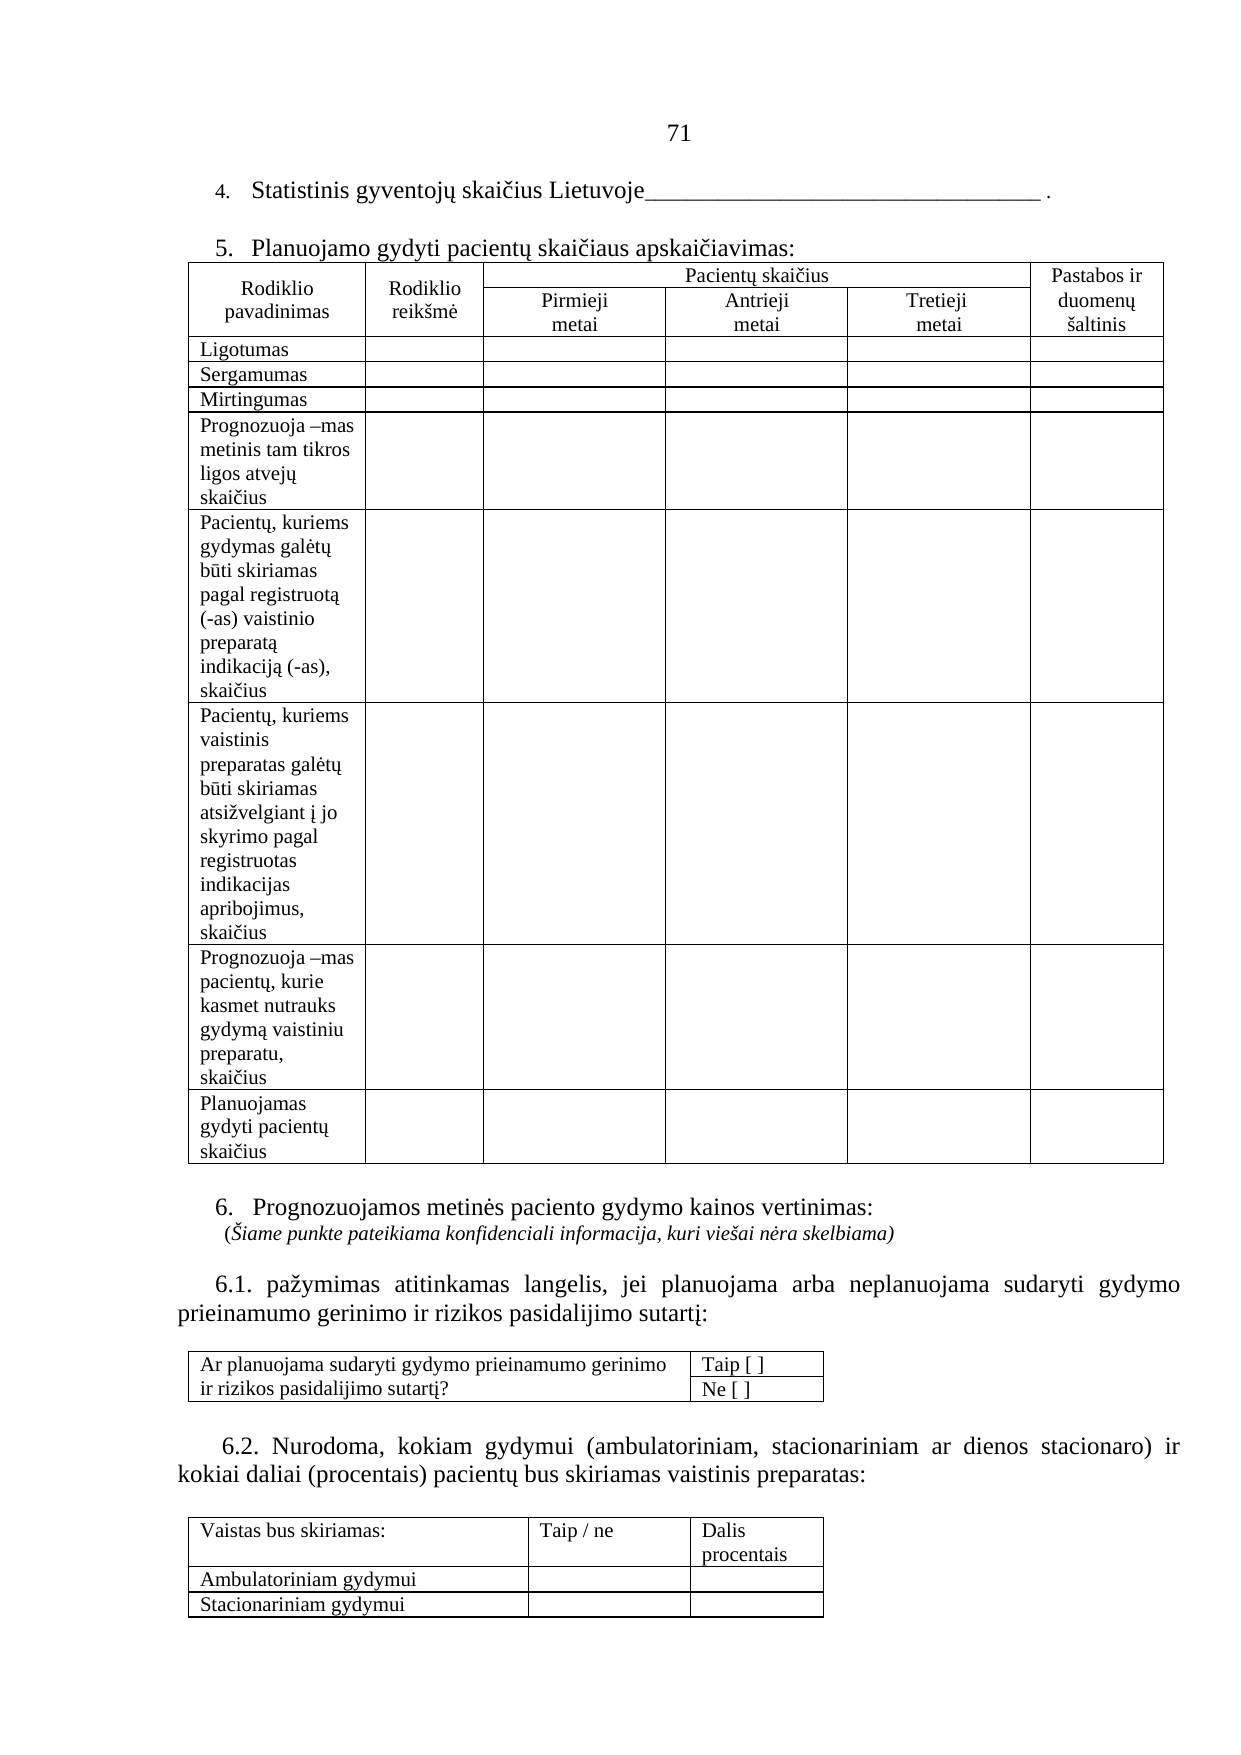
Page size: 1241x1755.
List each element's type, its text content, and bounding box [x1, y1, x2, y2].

text 6. Prognozuojamos metinės paciento gydymo kainos vertinimas: [215, 1192, 1181, 1221]
table_cell [366, 510, 483, 702]
table_cell Mirtingumas [189, 388, 365, 411]
table_cell [848, 413, 1030, 509]
table_cell [848, 703, 1030, 944]
table_cell [691, 1567, 823, 1591]
table_cell [1031, 1090, 1163, 1163]
table_cell Sergamumas [189, 362, 365, 386]
table_cell [529, 1593, 690, 1616]
table_cell Stacionariniam gydymui [189, 1593, 528, 1616]
table_cell [666, 413, 847, 509]
table_cell [666, 703, 847, 944]
table_cell Planuojamas gydyti pacientų skaičius [189, 1090, 365, 1163]
table_cell [366, 945, 483, 1089]
table_cell [484, 337, 665, 361]
table_cell [666, 1090, 847, 1163]
table_cell [529, 1567, 690, 1591]
table_cell [484, 945, 665, 1089]
table_cell [366, 413, 483, 509]
table_cell [1031, 510, 1163, 702]
table_cell Pacientų, kuriems gydymas galėtų būti skiriamas pagal registruotą (-as) vaistinio preparatą indikaciją (-as), skaičius [189, 510, 365, 702]
text 6.2. Nurodoma, kokiam gydymui (ambulatoriniam, stacionariniam ar dienos stacionaro) ir kokiai daliai (procentais) pacientų bus skiriamas vaistinis preparatas: [177, 1431, 1181, 1488]
text 6.1. pažymimas atitinkamas langelis, jei planuojama arba neplanuojama sudaryti gydymo prieinamumo gerinimo ir rizikos pasidalijimo sutartį: [177, 1269, 1181, 1327]
table_cell [1031, 388, 1163, 411]
table_cell [484, 703, 665, 944]
table_cell Ne [ ] [691, 1377, 823, 1401]
table_cell [484, 362, 665, 386]
table_cell Pacientų, kuriems vaistinis preparatas galėtų būti skiriamas atsižvelgiant į jo skyrimo pagal registruotas indikacijas apribojimus, skaičius [189, 703, 365, 944]
text 5. Planuojamo gydyti pacientų skaičiaus apskaičiavimas: [215, 233, 1181, 262]
table_cell [1031, 945, 1163, 1089]
table_cell Pirmieji metai [484, 288, 665, 336]
table_cell [484, 413, 665, 509]
table_cell [666, 337, 847, 361]
table_cell [366, 362, 483, 386]
table_header Rodiklio pavadinimas [189, 263, 365, 336]
table_cell [1031, 413, 1163, 509]
table_cell [848, 510, 1030, 702]
table_cell [666, 945, 847, 1089]
table_cell [666, 510, 847, 702]
table_header Rodiklio reikšmė [366, 263, 483, 336]
table_cell [666, 362, 847, 386]
table_cell Ligotumas [189, 337, 365, 361]
table_cell [366, 388, 483, 411]
table_cell [366, 337, 483, 361]
table_cell [666, 388, 847, 411]
table_cell [1031, 703, 1163, 944]
table_cell [1031, 337, 1163, 361]
table_header Dalis procentais [691, 1518, 823, 1566]
table_cell [848, 388, 1030, 411]
table_header Pacientų skaičius [484, 263, 1030, 287]
table_cell Prognozuoja –mas metinis tam tikros ligos atvejų skaičius [189, 413, 365, 509]
table_cell [484, 510, 665, 702]
table_cell Prognozuoja –mas pacientų, kurie kasmet nutrauks gydymą vaistiniu preparatu, skaičius [189, 945, 365, 1089]
table_cell [848, 337, 1030, 361]
text (Šiame punkte pateikiama konfidenciali informacija, kuri viešai nėra skelbiama) [177, 1221, 1181, 1245]
table_cell Tretieji metai [848, 288, 1030, 336]
table_cell Ambulatoriniam gydymui [189, 1567, 528, 1591]
table_cell [848, 362, 1030, 386]
table_header Ar planuojama sudaryti gydymo prieinamumo gerinimo ir rizikos pasidalijimo sutartį? [189, 1352, 690, 1401]
table_cell [1031, 362, 1163, 386]
table_cell [366, 1090, 483, 1163]
table_cell [848, 945, 1030, 1089]
table_header Vaistas bus skiriamas: [189, 1518, 528, 1566]
table_cell [484, 1090, 665, 1163]
table_header Taip [ ] [691, 1352, 823, 1376]
table_cell [484, 388, 665, 411]
table_cell [691, 1593, 823, 1616]
table_cell [366, 703, 483, 944]
text 4. Statistinis gyventojų skaičius Lietuvoje______________________________________ . [215, 176, 1181, 204]
table_header Taip / ne [529, 1518, 690, 1566]
table_cell [848, 1090, 1030, 1163]
table_cell Antrieji metai [666, 288, 847, 336]
table_header Pastabos ir duomenų šaltinis [1031, 263, 1163, 336]
